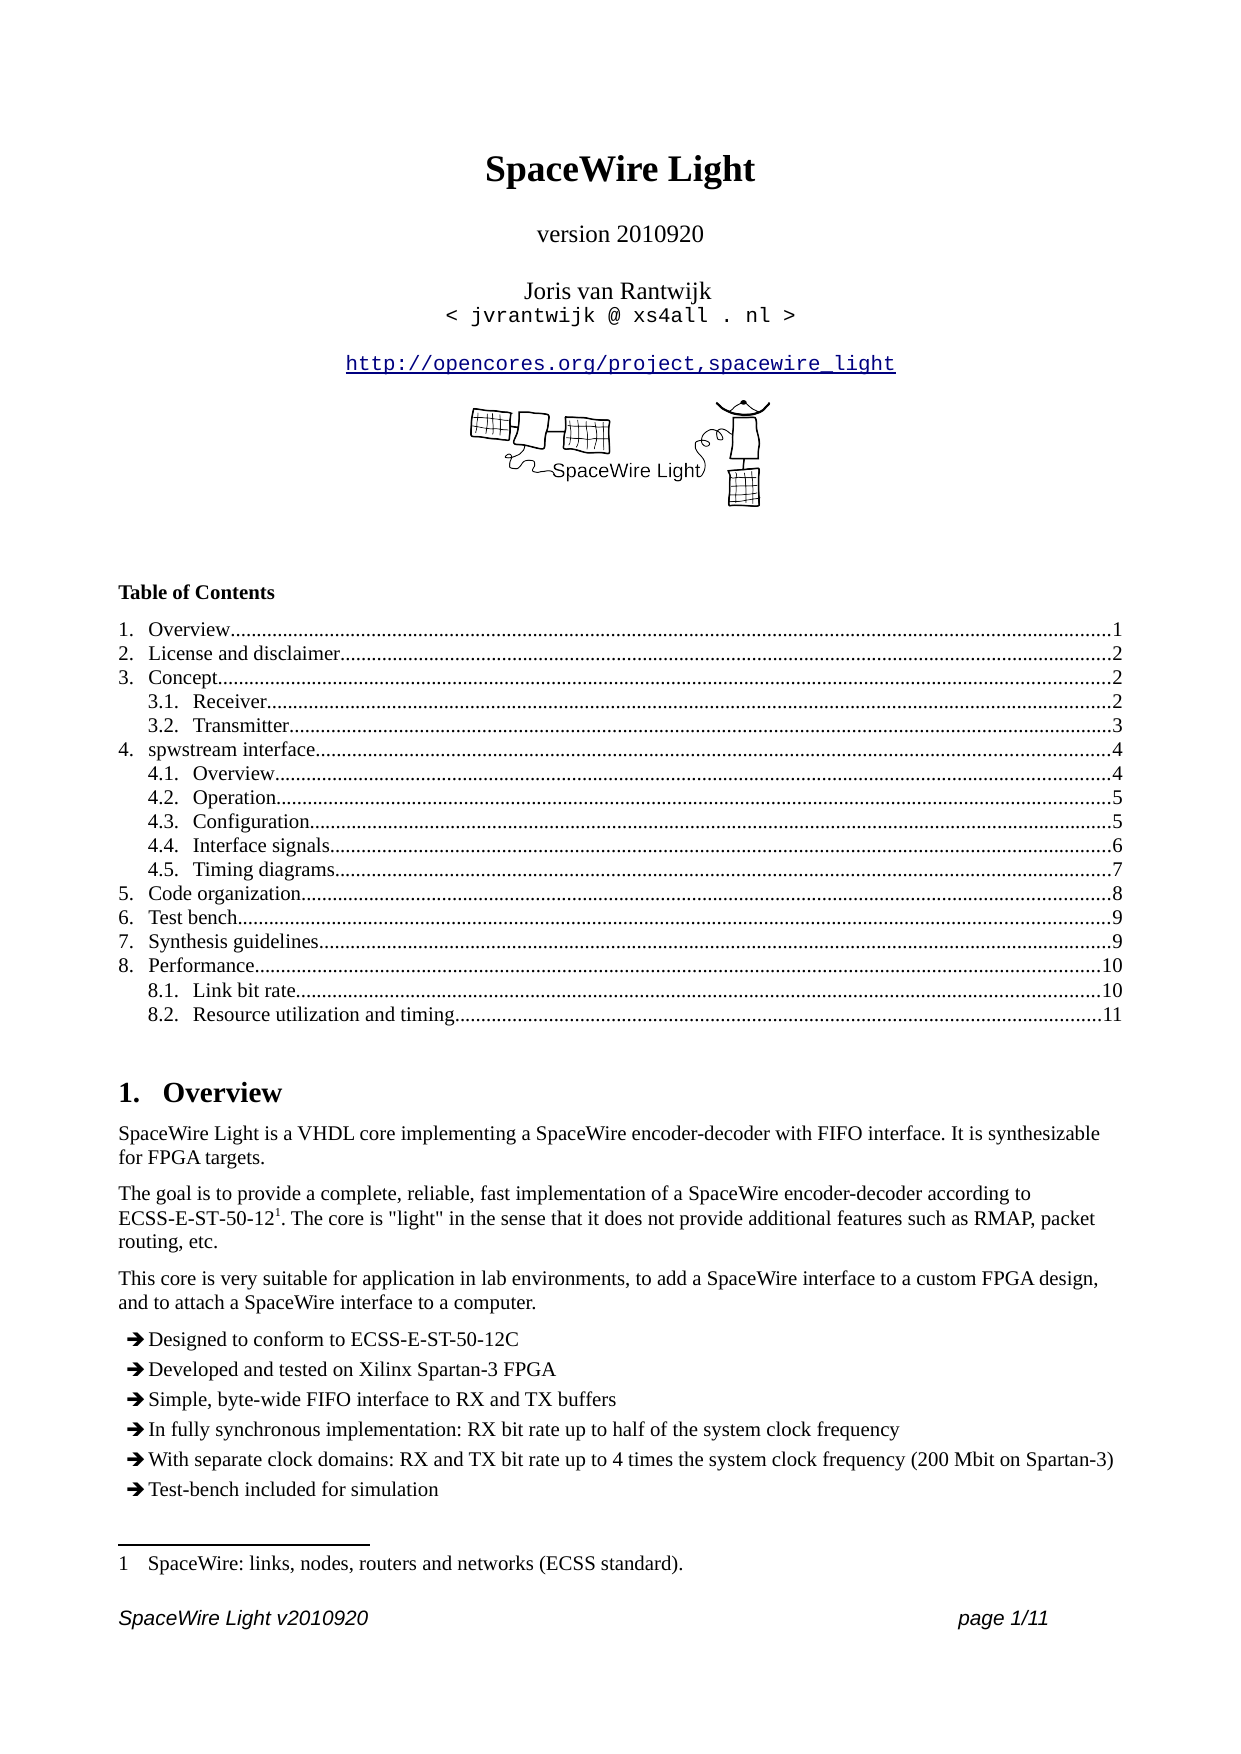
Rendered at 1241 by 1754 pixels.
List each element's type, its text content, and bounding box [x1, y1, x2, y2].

list Developed and tested on Xilinx Spartan-3 FPGA [126, 1357, 1122, 1381]
text 4.5. Timing diagrams 7 [148, 857, 1122, 881]
text 8. Performance 10 [118, 953, 1122, 977]
text SpaceWire: links, nodes, routers and networks (ECSS standard). [118, 1551, 1122, 1575]
text 3.1. Receiver 2 [148, 689, 1122, 713]
text Joris van Rantwijk [118, 276, 1122, 305]
text 8.1. Link bit rate 10 [148, 977, 1122, 1002]
text 1. Overview 1 [118, 617, 1122, 641]
text version 2010920 [118, 219, 1122, 247]
list Simple, byte-wide FIFO interface to RX and TX buffers [126, 1387, 1122, 1411]
text 4.1. Overview 4 [148, 761, 1122, 785]
text 4. spwstream interface 4 [118, 737, 1122, 761]
text 4.3. Configuration 5 [148, 809, 1122, 833]
text http://opencores.org/project,spacewire_light [118, 353, 1122, 376]
text This core is very suitable for application in lab environments, to add a SpaceWire interface to a custom FPGA design, and to attach a SpaceWire interface to a computer. [118, 1266, 1122, 1314]
text 2. License and disclaimer 2 [118, 641, 1122, 665]
text 8.2. Resource utilization and timing 11 [148, 1002, 1122, 1026]
picture [470, 400, 771, 507]
list Test-bench included for simulation [126, 1477, 1122, 1501]
list Designed to conform to ECSS-E-ST-50-12C [126, 1327, 1122, 1351]
text 4.4. Interface signals 6 [148, 833, 1122, 857]
subtitle Table of Contents [118, 580, 1122, 604]
list In fully synchronous implementation: RX bit rate up to half of the system clock frequency [126, 1417, 1122, 1441]
subtitle Overview [118, 1075, 1122, 1108]
text 5. Code organization 8 [118, 881, 1122, 905]
text < jvrantwijk @ xs4all . nl > [118, 305, 1122, 329]
list With separate clock domains: RX and TX bit rate up to 4 times the system clock frequency (200 Mbit on Spartan-3) [126, 1447, 1122, 1471]
text 4.2. Operation 5 [148, 785, 1122, 809]
text SpaceWire Light [118, 147, 1122, 190]
text 3. Concept 2 [118, 665, 1122, 689]
text 6. Test bench 9 [118, 905, 1122, 929]
text 3.2. Transmitter 3 [148, 713, 1122, 737]
text 7. Synthesis guidelines 9 [118, 929, 1122, 953]
text The goal is to provide a complete, reliable, fast implementation of a SpaceWire encoder-decoder according to ECSS‑E‑ST‑50‑12. The core is "light" in the sense that it does not provide additional features such as RMAP, packet routing, etc. [118, 1181, 1122, 1253]
text SpaceWire Light is a VHDL core implementing a SpaceWire encoder-decoder with FIFO interface. It is synthesizable for FPGA targets. [118, 1121, 1122, 1169]
